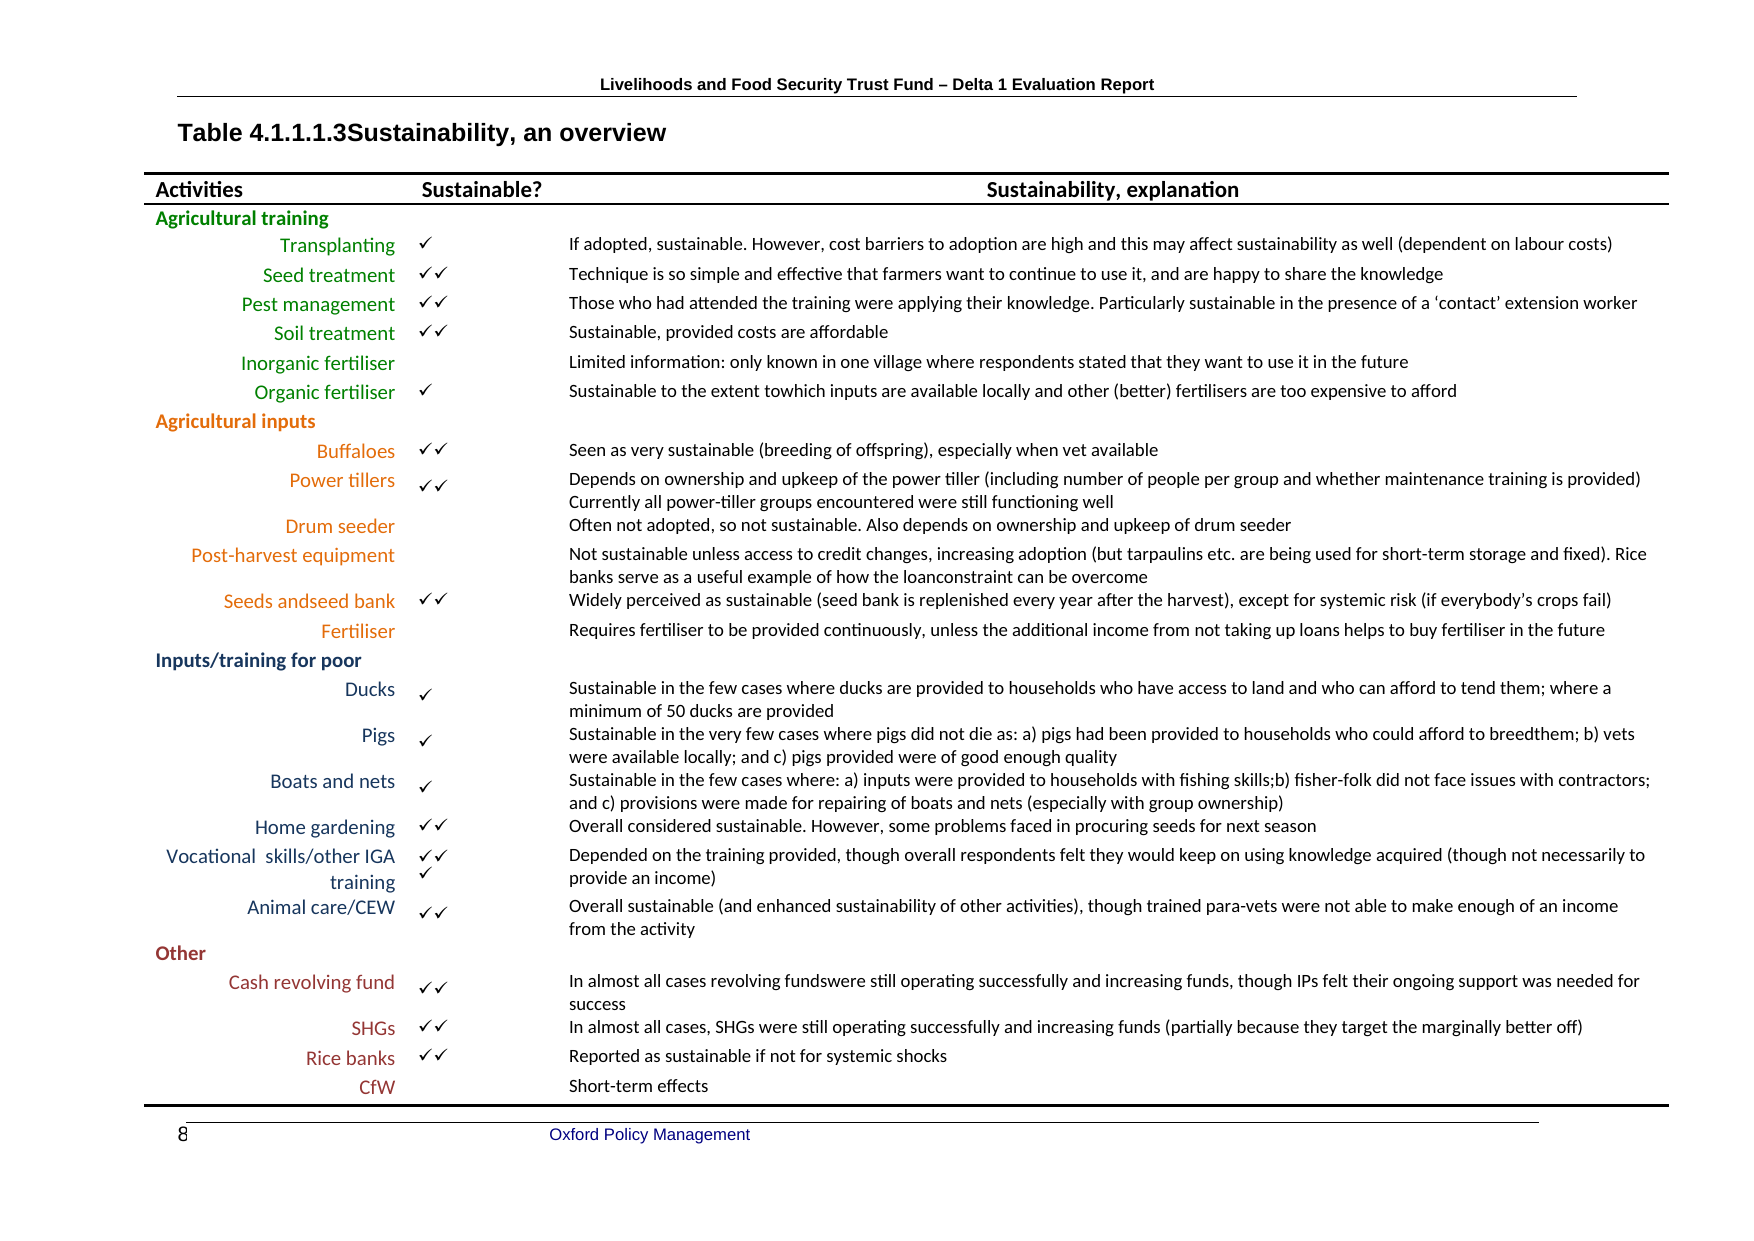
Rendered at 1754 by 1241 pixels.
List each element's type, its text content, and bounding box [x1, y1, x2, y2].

table_cell SHGs [144, 1015, 406, 1045]
table_cell  [406, 321, 558, 350]
table_cell Short-term effects [558, 1074, 1668, 1103]
table_cell [558, 409, 1668, 438]
table_cell Inorganic fertiliser [144, 350, 406, 379]
table_cell [558, 940, 1668, 969]
table_cell Reported as sustainable if not for systemic shocks [558, 1045, 1668, 1074]
table_cell Seed treatment [144, 262, 406, 291]
table_cell Animal care/CEW [144, 894, 406, 940]
table_cell Fertiliser [144, 618, 406, 647]
table_cell  [406, 970, 558, 1015]
table_cell Other [144, 940, 406, 969]
table_cell [406, 940, 558, 969]
table_cell Drum seeder [144, 513, 406, 543]
table_cell Sustainable, provided costs are affordable [558, 321, 1668, 350]
table_cell [558, 647, 1668, 677]
table_cell  [406, 1045, 558, 1074]
table_cell Not sustainable unless access to credit changes, increasing adoption (but tarpaulins etc. are being used for short-term storage and fixed). Rice banks serve as a useful example of how the loanconstraint can be overcome [558, 543, 1668, 588]
table_cell Sustainable in the few cases where: a) inputs were provided to households with fishing skills;b) fisher-folk did not face issues with contractors; and c) provisions were made for repairing of boats and nets (especially with group ownership) [558, 768, 1668, 814]
table_cell Requires fertiliser to be provided continuously, unless the additional income from not taking up loans helps to buy fertiliser in the future [558, 618, 1668, 647]
table_cell  [406, 379, 558, 409]
table_cell  [406, 814, 558, 843]
table_cell Ducks [144, 677, 406, 722]
table_cell  [406, 589, 558, 618]
table_cell [406, 513, 558, 543]
table_cell Those who had attended the training were applying their knowledge. Particularly sustainable in the presence of a ‘contact’ extension worker [558, 291, 1668, 321]
table_cell Widely perceived as sustainable (seed bank is replenished every year after the harvest), except for systemic risk (if everybody’s crops fail) [558, 589, 1668, 618]
table_cell Sustainable in the very few cases where pigs did not die as: a) pigs had been provided to households who could afford to breedthem; b) vets were available locally; and c) pigs provided were of good enough quality [558, 723, 1668, 768]
table_cell Depended on the training provided, though overall respondents felt they would keep on using knowledge acquired (though not necessarily to provide an income) [558, 844, 1668, 894]
table_cell Seen as very sustainable (breeding of offspring), especially when vet available [558, 438, 1668, 467]
table_cell  [406, 768, 558, 814]
table_cell Depends on ownership and upkeep of the power tiller (including number of people per group and whether maintenance training is provided) Currently all power-tiller groups encountered were still functioning well [558, 468, 1668, 513]
table_cell Agricultural training [144, 205, 406, 232]
table_cell Sustainable to the extent towhich inputs are available locally and other (better) fertilisers are too expensive to afford [558, 379, 1668, 409]
table_cell Pest management [144, 291, 406, 321]
table_cell  [406, 468, 558, 513]
table_cell Home gardening [144, 814, 406, 843]
table_cell Soil treatment [144, 321, 406, 350]
table_cell [406, 647, 558, 677]
table_cell [406, 205, 558, 232]
table_header Activities [144, 175, 406, 203]
table_cell Pigs [144, 723, 406, 768]
table_cell [406, 1074, 558, 1103]
table_cell  [406, 233, 558, 262]
table_header Sustainable? [406, 175, 558, 203]
table_cell Transplanting [144, 233, 406, 262]
table_cell  [406, 723, 558, 768]
table_cell Technique is so simple and effective that farmers want to continue to use it, and are happy to share the knowledge [558, 262, 1668, 291]
table_cell [406, 618, 558, 647]
table_cell Buffaloes [144, 438, 406, 467]
table_cell   [406, 844, 558, 894]
table_cell Organic fertiliser [144, 379, 406, 409]
table_cell Seeds andseed bank [144, 589, 406, 618]
table_cell [558, 205, 1668, 232]
table_cell Cash revolving fund [144, 970, 406, 1015]
table_cell Post-harvest equipment [144, 543, 406, 588]
table_cell Boats and nets [144, 768, 406, 814]
table_cell Agricultural inputs [144, 409, 406, 438]
table_cell Sustainable in the few cases where ducks are provided to households who have access to land and who can afford to tend them; where a minimum of 50 ducks are provided [558, 677, 1668, 722]
table_cell [406, 350, 558, 379]
table_header Sustainability, explanation [558, 175, 1668, 203]
table_cell In almost all cases, SHGs were still operating successfully and increasing funds (partially because they target the marginally better off) [558, 1015, 1668, 1045]
table_cell  [406, 1015, 558, 1045]
table_cell Overall sustainable (and enhanced sustainability of other activities), though trained para-vets were not able to make enough of an income from the activity [558, 894, 1668, 940]
table_cell Vocational skills/other IGA training [144, 844, 406, 894]
table_cell Rice banks [144, 1045, 406, 1074]
table_cell CfW [144, 1074, 406, 1103]
table_cell Limited information: only known in one village where respondents stated that they want to use it in the future [558, 350, 1668, 379]
table_cell In almost all cases revolving fundswere still operating successfully and increasing funds, though IPs felt their ongoing support was needed for success [558, 970, 1668, 1015]
table_cell  [406, 438, 558, 467]
table_cell Power tillers [144, 468, 406, 513]
table_cell  [406, 894, 558, 940]
table_cell Often not adopted, so not sustainable. Also depends on ownership and upkeep of drum seeder [558, 513, 1668, 543]
table_cell  [406, 677, 558, 722]
list Sustainability, an overview [177, 118, 1577, 147]
table_cell [406, 409, 558, 438]
table_cell Inputs/training for poor [144, 647, 406, 677]
table_cell If adopted, sustainable. However, cost barriers to adoption are high and this may affect sustainability as well (dependent on labour costs) [558, 233, 1668, 262]
table_cell Overall considered sustainable. However, some problems faced in procuring seeds for next season [558, 814, 1668, 843]
table_cell  [406, 291, 558, 321]
table_cell  [406, 262, 558, 291]
table_cell [406, 543, 558, 588]
